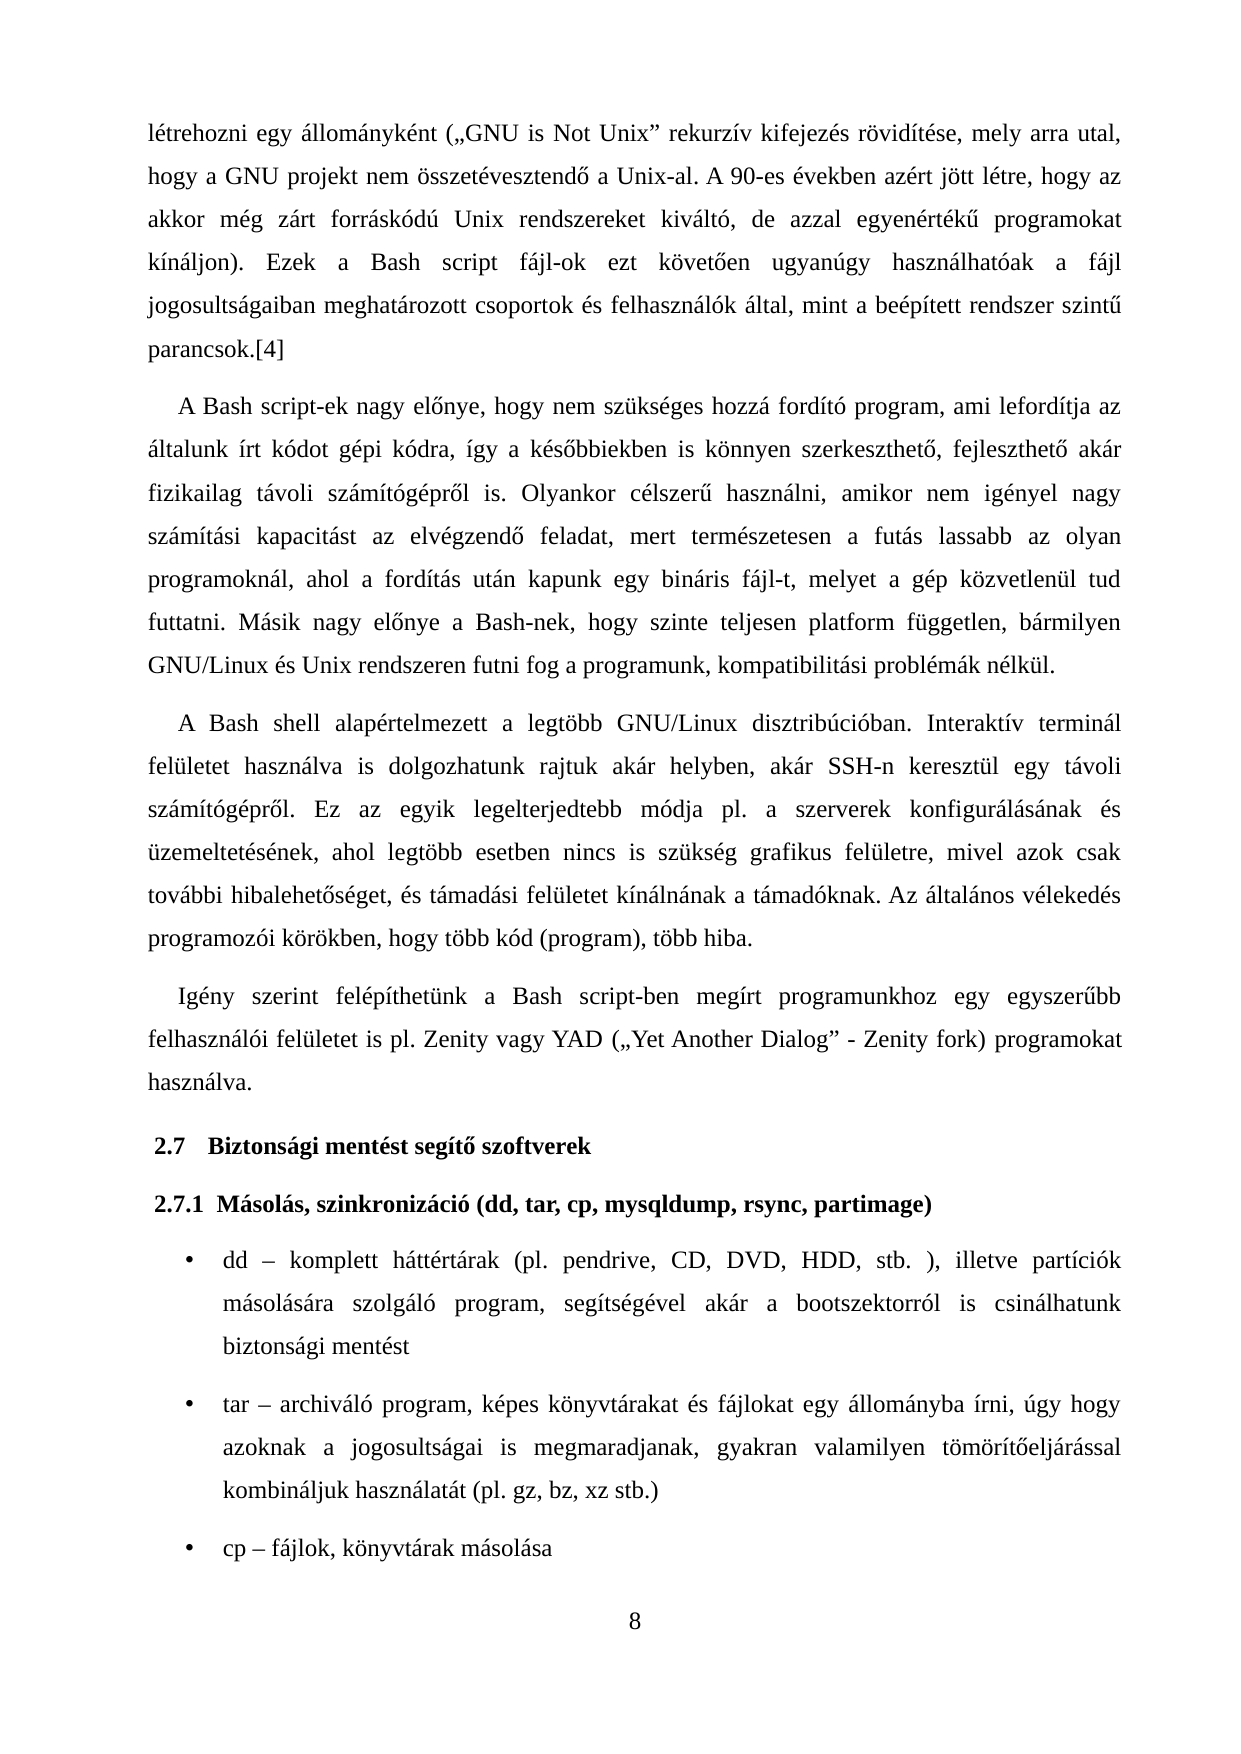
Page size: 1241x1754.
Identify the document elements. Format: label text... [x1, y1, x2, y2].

subtitle Másolás, szinkronizáció (dd, tar, cp, mysqldump, rsync, partimage) [148, 1189, 1122, 1218]
list dd – komplett háttértárak (pl. pendrive, CD, DVD, HDD, stb. ), illetve partíciók másolására szolgáló program, segítségével akár a bootszektorról is csinálhatunk biztonsági mentést [185, 1245, 1122, 1360]
subtitle Biztonsági mentést segítő szoftverek [148, 1131, 1122, 1160]
text A Bash script-ek nagy előnye, hogy nem szükséges hozzá fordító program, ami lefordítja az általunk írt kódot gépi kódra, így a későbbiekben is könnyen szerkeszthető, fejleszthető akár fizikailag távoli számítógépről is. Olyankor célszerű használni, amikor nem igényel nagy számítási kapacitást az elvégzendő feladat, mert természetesen a futás lassabb az olyan programoknál, ahol a fordítás után kapunk egy bináris fájl-t, melyet a gép közvetlenül tud futtatni. Másik nagy előnye a Bash-nek, hogy szinte teljesen platform független, bármilyen GNU/Linux és Unix rendszeren futni fog a programunk, kompatibilitási problémák nélkül. [148, 391, 1122, 679]
list cp – fájlok, könyvtárak másolása [185, 1533, 1122, 1561]
text Igény szerint felépíthetünk a Bash script-ben megírt programunkhoz egy egyszerűbb felhasználói felületet is pl. Zenity vagy YAD („Yet Another Dialog” - Zenity fork) programokat használva. [148, 981, 1122, 1096]
text A Bash shell alapértelmezett a legtöbb GNU/Linux disztribúcióban. Interaktív terminál felületet használva is dolgozhatunk rajtuk akár helyben, akár SSH-n keresztül egy távoli számítógépről. Ez az egyik legelterjedtebb módja pl. a szerverek konfigurálásának és üzemeltetésének, ahol legtöbb esetben nincs is szükség grafikus felületre, mivel azok csak további hibalehetőséget, és támadási felületet kínálnának a támadóknak. Az általános vélekedés programozói körökben, hogy több kód (program), több hiba. [148, 708, 1122, 952]
list tar – archiváló program, képes könyvtárakat és fájlokat egy állományba írni, úgy hogy azoknak a jogosultságai is megmaradjanak, gyakran valamilyen tömörítőeljárással kombináljuk használatát (pl. gz, bz, xz stb.) [185, 1389, 1122, 1504]
text létrehozni egy állományként („GNU is Not Unix” rekurzív kifejezés rövidítése, mely arra utal, hogy a GNU projekt nem összetévesztendő a Unix-al. A 90-es években azért jött létre, hogy az akkor még zárt forráskódú Unix rendszereket kiváltó, de azzal egyenértékű programokat kínáljon). Ezek a Bash script fájl-ok ezt követően ugyanúgy használhatóak a fájl jogosultságaiban meghatározott csoportok és felhasználók által, mint a beépített rendszer szintű parancsok.[4] [148, 118, 1122, 362]
